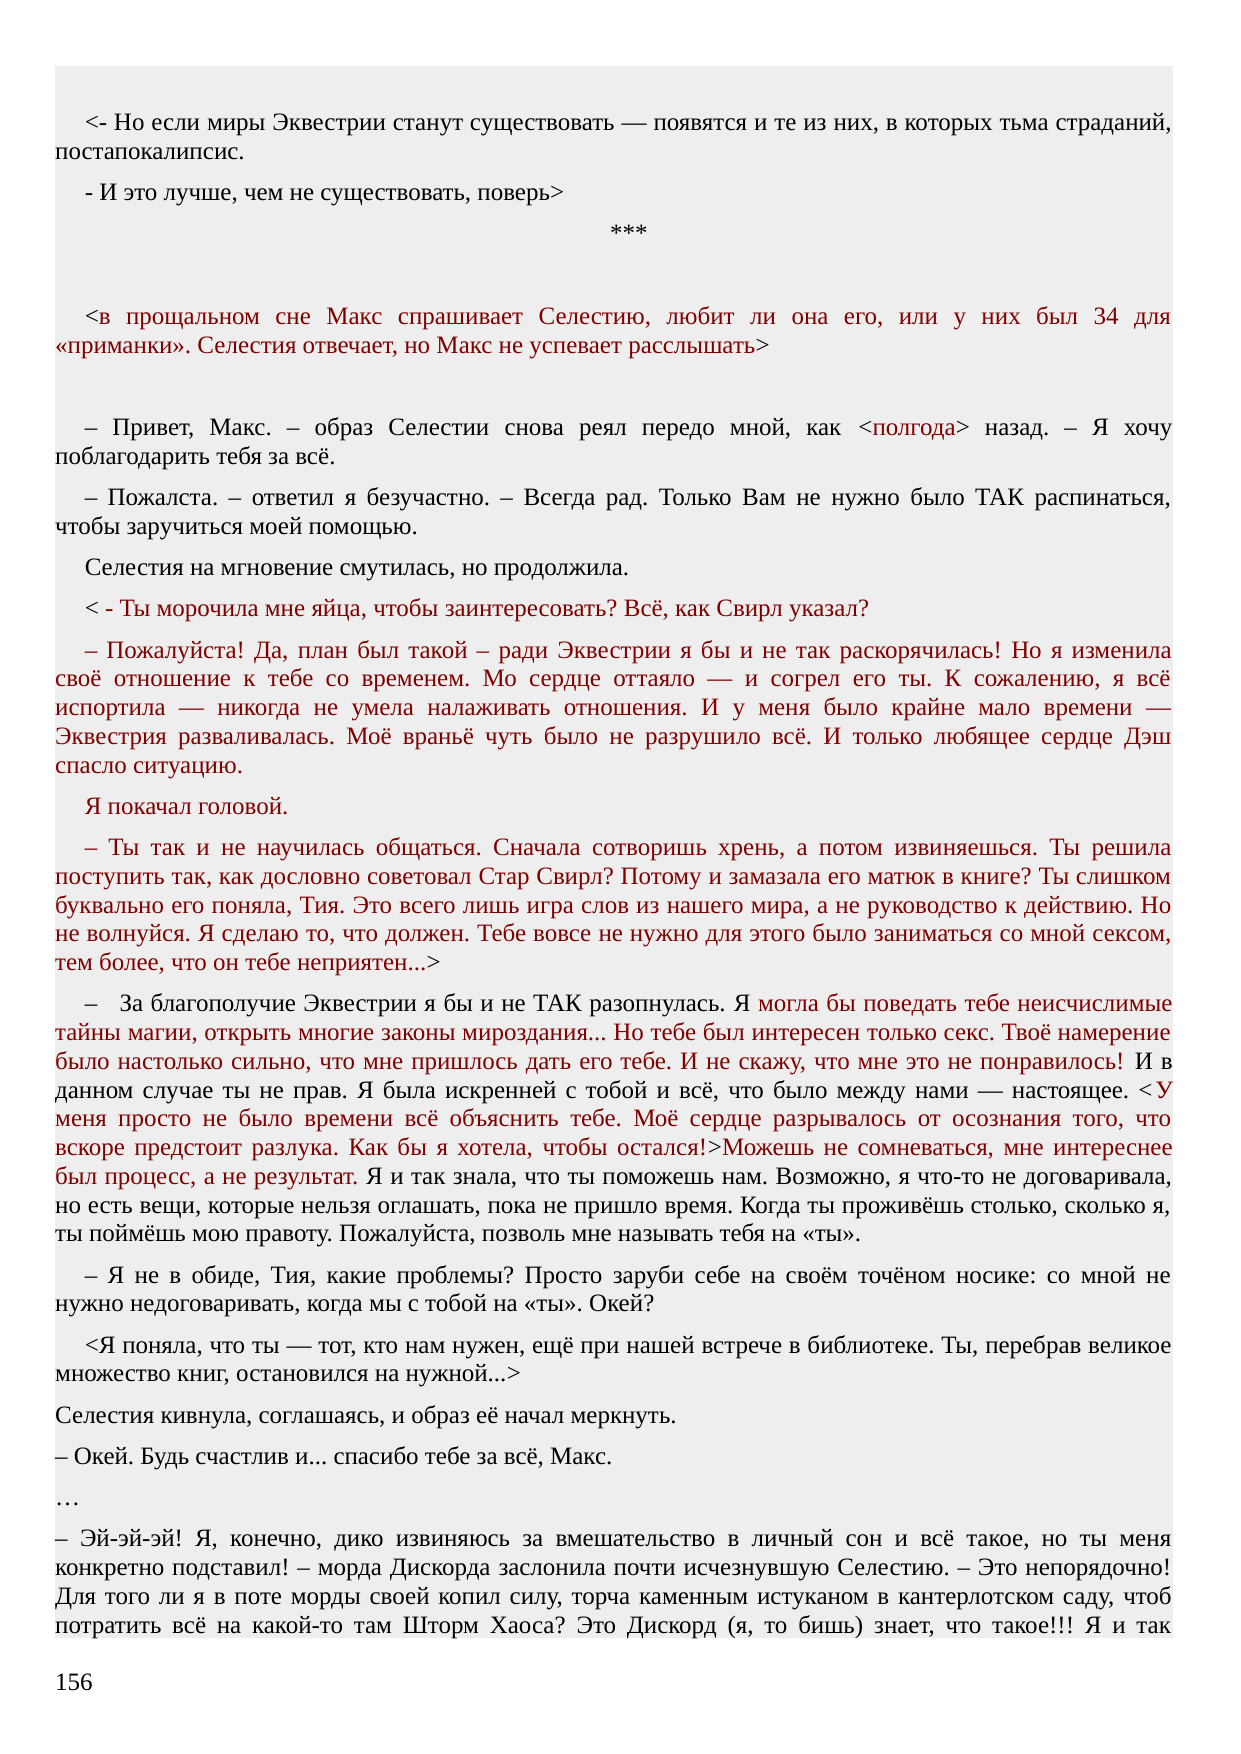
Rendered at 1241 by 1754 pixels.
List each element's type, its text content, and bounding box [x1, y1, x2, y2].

text … [55, 1482, 1173, 1511]
text – Привет, Макс. – образ Селестии снова реял передо мной, как <полгода> назад. – Я хочу поблагодарить тебя за всё. [55, 412, 1173, 470]
text – За благополучие Эквестрии я бы и не ТАК разопнулась. Я могла бы поведать тебе неисчислимые тайны магии, открыть многие законы мироздания... Но тебе был интересен только секс. Твоё намерение было настолько сильно, что мне пришлось дать его тебе. И не скажу, что мне это не понравилось! И в данном случае ты не прав. Я была искренней с тобой и всё, что было между нами — настоящее. <У меня просто не было времени всё объяснить тебе. Моё сердце разрывалось от осознания того, что вскоре предстоит разлука. Как бы я хотела, чтобы остался!>Можешь не сомневаться, мне интереснее был процесс, а не результат. Я и так знала, что ты поможешь нам. Возможно, я что-то не договаривала, но есть вещи, которые нельзя оглашать, пока не пришло время. Когда ты проживёшь столько, сколько я, ты поймёшь мою правоту. Пожалуйста, позволь мне называть тебя на «ты». [55, 988, 1173, 1247]
text – Пожалуйста! Да, план был такой – ради Эквестрии я бы и не так раскорячилась! Но я изменила своё отношение к тебе со временем. Мо сердце оттаяло — и согрел его ты. К сожалению, я всё испортила — никогда не умела налаживать отношения. И у меня было крайне мало времени — Эквестрия разваливалась. Моё враньё чуть было не разрушило всё. И только любящее сердце Дэш спасло ситуацию. [55, 635, 1173, 778]
text – Окей. Будь счастлив и... спасибо тебе за всё, Макс. [55, 1441, 1173, 1470]
text Селестия на мгновение смутилась, но продолжила. [55, 552, 1173, 581]
text <в прощальном сне Макс спрашивает Селестию, любит ли она его, или у них был 34 для «приманки». Селестия отвечает, но Макс не успевает расслышать> [55, 301, 1173, 358]
text Селестия кивнула, соглашаясь, и образ её начал меркнуть. [55, 1400, 1173, 1428]
text – Пожалста. – ответил я безучастно. – Всегда рад. Только Вам не нужно было ТАК распинаться, чтобы заручиться моей помощью. [55, 482, 1173, 540]
text Я покачал головой. [55, 791, 1173, 820]
text <- Но если миры Эквестрии станут существовать — появятся и те из них, в которых тьма страданий, постапокалипсис. [55, 107, 1173, 165]
text – Эй-эй-эй! Я, конечно, дико извиняюсь за вмешательство в личный сон и всё такое, но ты меня конкретно подставил! – морда Дискорда заслонила почти исчезнувшую Селестию. – Это непорядочно! Для того ли я в поте морды своей копил силу, торча каменным истуканом в кантерлотском саду, чтоб потратить всё на какой-то там Шторм Хаоса? Это Дискорд (я, то бишь) знает, что такое!!! Я и так [55, 1523, 1173, 1638]
text – Ты так и не научилась общаться. Сначала сотворишь хрень, а потом извиняешься. Ты решила поступить так, как дословно советовал Стар Свирл? Потому и замазала его матюк в книге? Ты слишком буквально его поняла, Тия. Это всего лишь игра слов из нашего мира, а не руководство к действию. Но не волнуйся. Я сделаю то, что должен. Тебе вовсе не нужно для этого было заниматься со мной сексом, тем более, что он тебе неприятен...> [55, 832, 1173, 976]
text < - Ты морочила мне яйца, чтобы заинтересовать? Всё, как Свирл указал? [55, 593, 1173, 622]
text – Я не в обиде, Тия, какие проблемы? Просто заруби себе на своём точёном носике: со мной не нужно недоговаривать, когда мы с тобой на «ты». Окей? [55, 1260, 1173, 1317]
text *** [55, 218, 1173, 247]
text - И это лучше, чем не существовать, поверь> [55, 177, 1173, 206]
text <Я поняла, что ты — тот, кто нам нужен, ещё при нашей встрече в библиотеке. Ты, перебрав великое множество книг, остановился на нужной...> [55, 1330, 1173, 1387]
